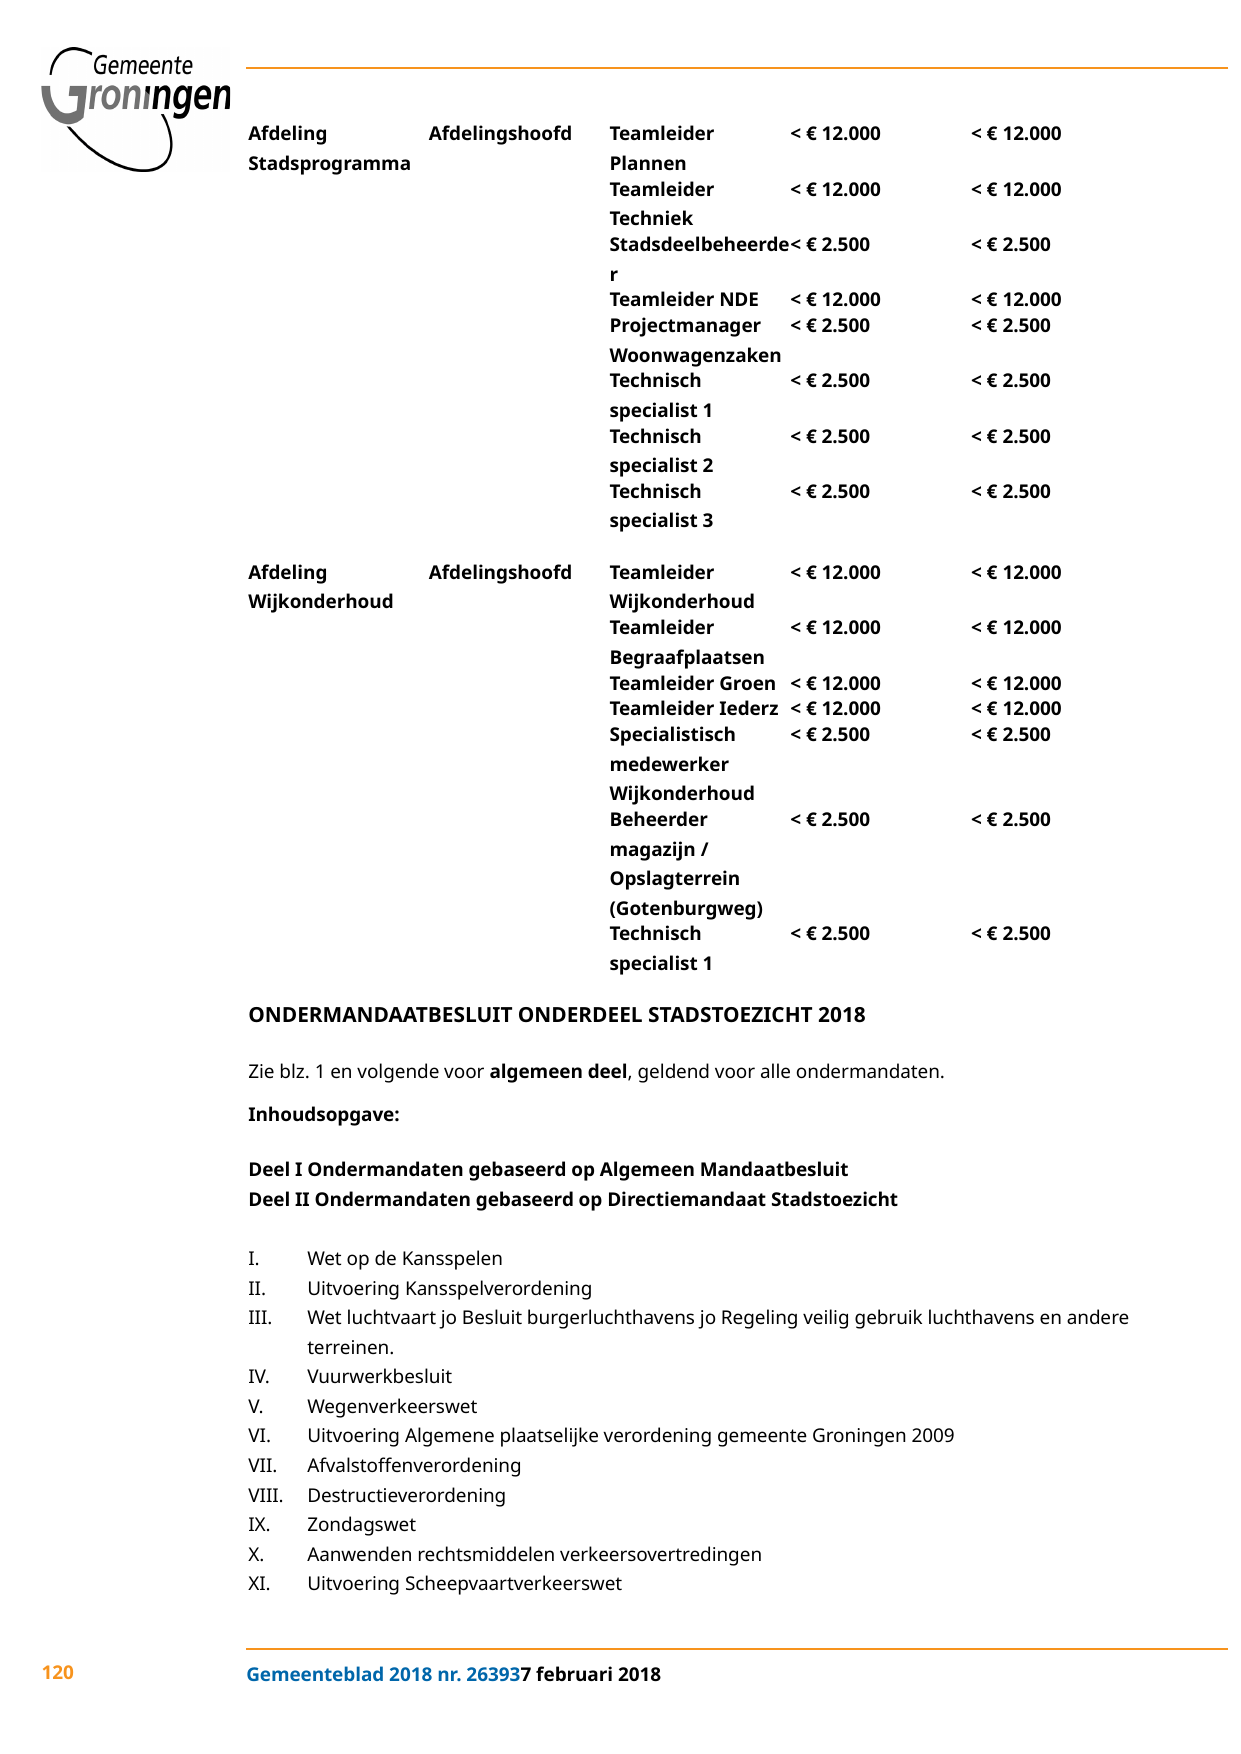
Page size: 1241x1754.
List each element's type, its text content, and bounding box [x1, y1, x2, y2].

table_cell [429, 312, 609, 367]
table_cell [790, 534, 971, 559]
table_cell < € 2.500 [790, 423, 971, 478]
table_cell [429, 670, 609, 696]
text Deel II Ondermandaten gebaseerd op Directiemandaat Stadstoezicht [248, 1186, 1152, 1212]
table_cell [248, 312, 429, 367]
table_cell [248, 806, 429, 921]
table_cell [429, 423, 609, 478]
table_cell < € 12.000 [790, 121, 971, 176]
table_cell < € 2.500 [790, 806, 971, 921]
table_cell < € 2.500 [971, 806, 1152, 921]
table_cell [248, 368, 429, 423]
table_cell < € 2.500 [790, 368, 971, 423]
table_cell Teamleider Iederz [609, 696, 790, 721]
text Deel I Ondermandaten gebaseerd op Algemeen Mandaatbesluit [248, 1156, 1152, 1182]
table_cell [248, 696, 429, 721]
table_cell [248, 423, 429, 478]
table_cell < € 2.500 [790, 478, 971, 533]
list Uitvoering Kansspelverordening [248, 1275, 1152, 1301]
table_cell [429, 806, 609, 921]
table_cell < € 2.500 [790, 312, 971, 367]
list Wet luchtvaart jo Besluit burgerluchthavens jo Regeling veilig gebruik luchthavens en andere terreinen. [248, 1304, 1152, 1360]
table_cell [248, 231, 429, 286]
table_cell [248, 615, 429, 670]
list Zondagswet [248, 1511, 1152, 1537]
text ONDERMANDAATBESLUIT ONDERDEEL STADSTOEZICHT 2018 [248, 1000, 1152, 1028]
table_cell Afdeling Wijkonderhoud [248, 559, 429, 614]
table_cell [429, 721, 609, 806]
table_cell < € 12.000 [790, 670, 971, 696]
table_cell Technisch specialist 1 [609, 921, 790, 976]
table_cell < € 12.000 [971, 559, 1152, 614]
table_cell [248, 921, 429, 976]
table_cell Technisch specialist 3 [609, 478, 790, 533]
table_cell [248, 478, 429, 533]
table_cell < € 2.500 [971, 423, 1152, 478]
picture [41, 47, 231, 172]
list Wet op de Kansspelen [248, 1245, 1152, 1271]
table_cell [429, 696, 609, 721]
table_cell Teamleider Wijkonderhoud [609, 559, 790, 614]
text Zie blz. 1 en volgende voor algemeen deel, geldend voor alle ondermandaten. [248, 1058, 1152, 1084]
table_cell Specialistisch medewerker Wijkonderhoud [609, 721, 790, 806]
table_cell [429, 286, 609, 312]
table_cell < € 2.500 [790, 721, 971, 806]
table_cell < € 2.500 [790, 921, 971, 976]
table_cell [429, 95, 609, 121]
table_cell < € 2.500 [790, 231, 971, 286]
table_cell [971, 534, 1152, 559]
table_cell Teamleider Begraafplaatsen [609, 615, 790, 670]
table_cell [609, 534, 790, 559]
table_cell [971, 95, 1152, 121]
table_cell [790, 95, 971, 121]
table_cell Teamleider Groen [609, 670, 790, 696]
table_cell [429, 368, 609, 423]
list Uitvoering Algemene plaatselijke verordening gemeente Groningen 2009 [248, 1423, 1152, 1448]
list Wegenverkeerswet [248, 1393, 1152, 1419]
list Vuurwerkbesluit [248, 1363, 1152, 1389]
table_cell Afdelingshoofd [429, 121, 609, 176]
table_cell Afdelingshoofd [429, 559, 609, 614]
table_cell < € 2.500 [971, 312, 1152, 367]
table_cell [609, 95, 790, 121]
table_cell < € 12.000 [790, 559, 971, 614]
table_cell [248, 534, 429, 559]
table_cell [429, 615, 609, 670]
table_cell [429, 921, 609, 976]
table_cell Afdeling Stadsprogramma [248, 121, 429, 176]
table_cell < € 12.000 [971, 615, 1152, 670]
table_cell < € 12.000 [971, 670, 1152, 696]
table_cell < € 12.000 [971, 286, 1152, 312]
table_cell Technisch specialist 2 [609, 423, 790, 478]
table_cell < € 2.500 [971, 721, 1152, 806]
table_cell [429, 478, 609, 533]
table_cell [429, 231, 609, 286]
list Uitvoering Scheepvaartverkeerswet [248, 1571, 1152, 1596]
table_cell < € 2.500 [971, 921, 1152, 976]
table_cell Teamleider NDE [609, 286, 790, 312]
table_cell < € 12.000 [790, 286, 971, 312]
table_cell < € 2.500 [971, 478, 1152, 533]
table_cell Teamleider Techniek [609, 176, 790, 231]
table_cell [248, 670, 429, 696]
table_cell Beheerder magazijn / Opslagterrein (Gotenburgweg) [609, 806, 790, 921]
table_cell < € 12.000 [790, 615, 971, 670]
table_cell [429, 534, 609, 559]
table_cell < € 12.000 [971, 696, 1152, 721]
text Inhoudsopgave: [248, 1101, 1152, 1127]
table_cell Stadsdeelbeheerder [609, 231, 790, 286]
table_cell [429, 176, 609, 231]
table_cell Technisch specialist 1 [609, 368, 790, 423]
table_cell < € 2.500 [971, 368, 1152, 423]
table_cell [248, 95, 429, 121]
list Afvalstoffenverordening [248, 1452, 1152, 1478]
table_cell [248, 721, 429, 806]
list Destructieverordening [248, 1482, 1152, 1508]
table_cell < € 12.000 [971, 121, 1152, 176]
table_cell < € 12.000 [790, 696, 971, 721]
table_cell < € 12.000 [790, 176, 971, 231]
table_cell < € 12.000 [971, 176, 1152, 231]
table_cell Projectmanager Woonwagenzaken [609, 312, 790, 367]
table_cell [248, 286, 429, 312]
list Aanwenden rechtsmiddelen verkeersovertredingen [248, 1541, 1152, 1567]
table_cell < € 2.500 [971, 231, 1152, 286]
table_cell Teamleider Plannen [609, 121, 790, 176]
table_cell [248, 176, 429, 231]
